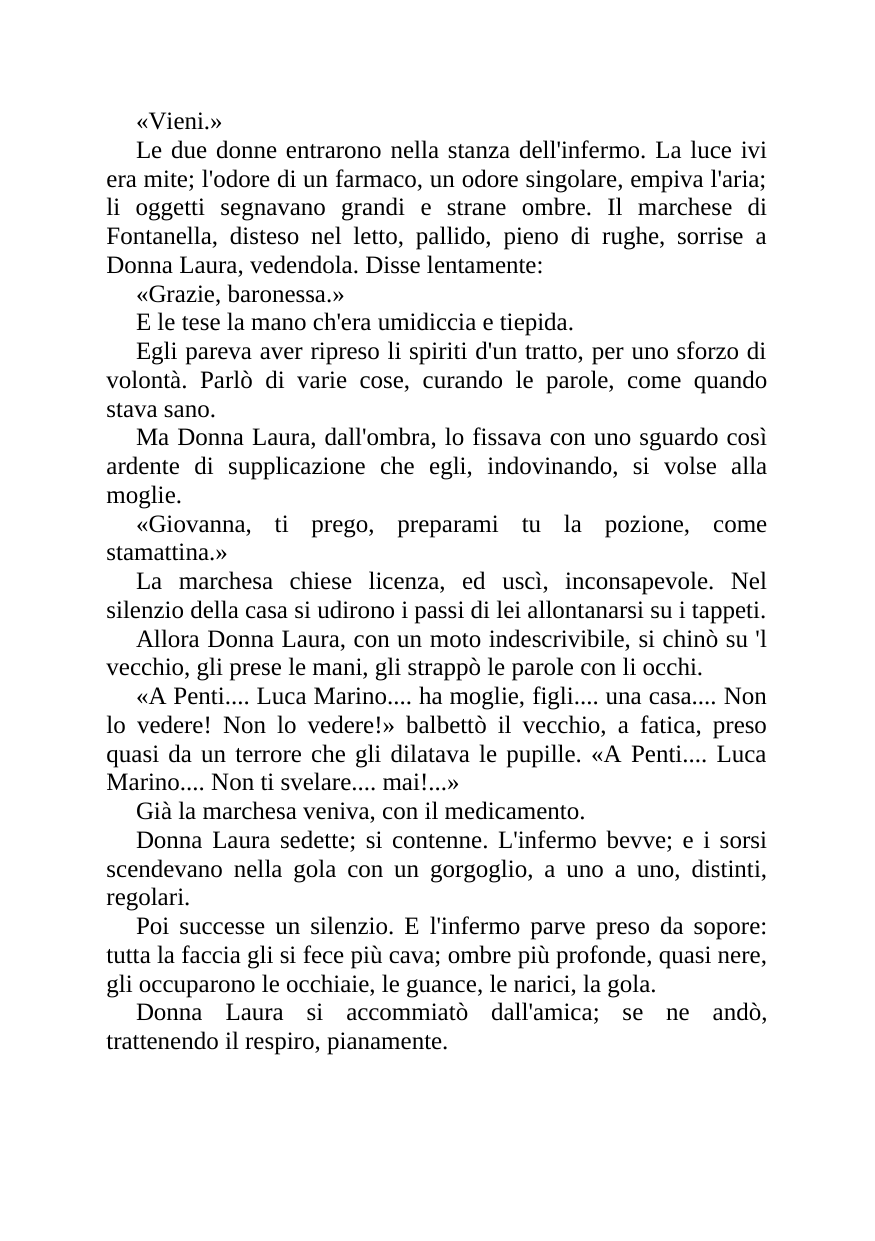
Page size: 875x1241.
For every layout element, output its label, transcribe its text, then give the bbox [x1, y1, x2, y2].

text E le tese la mano ch'era umidiccia e tiepida. [106, 307, 768, 336]
text Già la marchesa veniva, con il medicamento. [106, 796, 768, 825]
text Egli pareva aver ripreso li spiriti d'un tratto, per uno sforzo di volontà. Parlò di varie cose, curando le parole, come quando stava sano. [106, 336, 768, 422]
text Poi successe un silenzio. E l'infermo parve preso da sopore: tutta la faccia gli si fece più cava; ombre più profonde, quasi nere, gli occuparono le occhiaie, le guance, le narici, la gola. [106, 911, 768, 997]
text Allora Donna Laura, con un moto indescrivibile, si chinò su 'l vecchio, gli prese le mani, gli strappò le parole con li occhi. [106, 624, 768, 681]
text Donna Laura si accommiatò dall'amica; se ne andò, trattenendo il respiro, pianamente. [106, 997, 768, 1055]
text «Grazie, baronessa.» [106, 279, 768, 307]
text «Giovanna, ti prego, preparami tu la pozione, come stamattina.» [106, 509, 768, 566]
text La marchesa chiese licenza, ed uscì, inconsapevole. Nel silenzio della casa si udirono i passi di lei allontanarsi su i tappeti. [106, 566, 768, 624]
text Ma Donna Laura, dall'ombra, lo fissava con uno sguardo così ardente di supplicazione che egli, indovinando, si volse alla moglie. [106, 422, 768, 509]
text Le due donne entrarono nella stanza dell'infermo. La luce ivi era mite; l'odore di un farmaco, un odore singolare, empiva l'aria; li oggetti segnavano grandi e strane ombre. Il marchese di Fontanella, disteso nel letto, pallido, pieno di rughe, sorrise a Donna Laura, vedendola. Disse lentamente: [106, 135, 768, 279]
text «A Penti.... Luca Marino.... ha moglie, figli.... una casa.... Non lo vedere! Non lo vedere!» balbettò il vecchio, a fatica, preso quasi da un terrore che gli dilatava le pupille. «A Penti.... Luca Marino.... Non ti svelare.... mai!...» [106, 681, 768, 796]
text Donna Laura sedette; si contenne. L'infermo bevve; e i sorsi scendevano nella gola con un gorgoglio, a uno a uno, distinti, regolari. [106, 825, 768, 911]
text «Vieni.» [106, 106, 768, 135]
